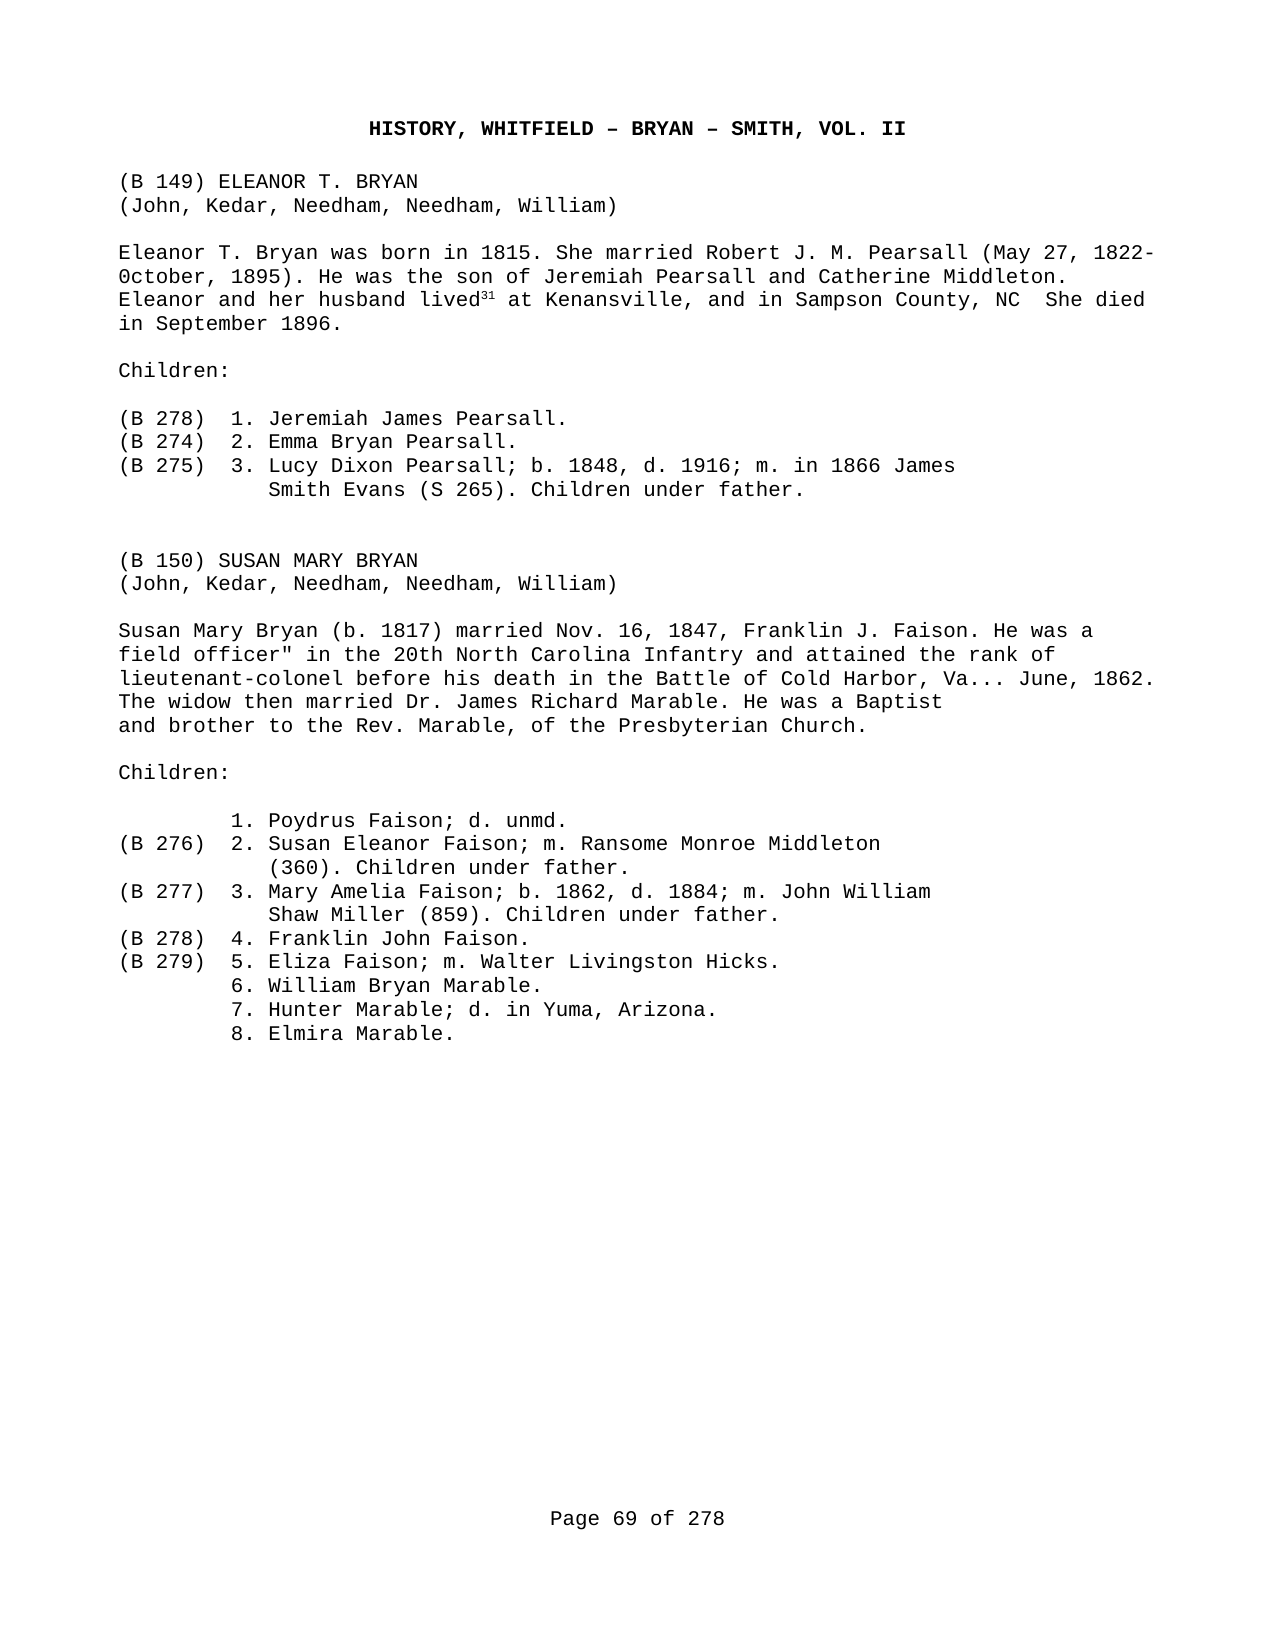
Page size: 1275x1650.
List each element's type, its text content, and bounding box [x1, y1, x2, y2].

text (B 278) 4. Franklin John Faison. [118, 928, 1157, 952]
text 1. Poydrus Faison; d. unmd. [118, 810, 1157, 833]
text Eleanor T. Bryan was born in 1815. She married Robert J. M. Pearsall (May 27, 1822-0ctober, 1895). He was the son of Jeremiah Pearsall and Catherine Middleton. Eleanor and her husband lived31 at Kenansville, and in Sampson County, NC She died in September 1896. [118, 242, 1157, 337]
text 6. William Bryan Marable. [118, 975, 1157, 999]
text Children: [118, 360, 1157, 384]
text (B 278) 1. Jeremiah James Pearsall. [118, 408, 1157, 431]
text Smith Evans (S 265). Children under father. [118, 479, 1157, 502]
text (B 149) ELEANOR T. BRYAN [118, 171, 1157, 195]
text (John, Kedar, Needham, Needham, William) [118, 573, 1157, 597]
text Shaw Miller (859). Children under father. [118, 904, 1157, 928]
text (B 150) SUSAN MARY BRYAN [118, 549, 1157, 573]
text (B 276) 2. Susan Eleanor Faison; m. Ransome Monroe Middleton [118, 833, 1157, 857]
text 7. Hunter Marable; d. in Yuma, Arizona. [118, 999, 1157, 1022]
text and brother to the Rev. Marable, of the Presbyterian Church. [118, 715, 1157, 739]
text Susan Mary Bryan (b. 1817) married Nov. 16, 1847, Franklin J. Faison. He was a field officer" in the 20th North Carolina Infantry and attained the rank of lieutenant-colonel before his death in the Battle of Cold Harbor, Va... June, 1862. The widow then married Dr. James Richard Marable. He was a Baptist [118, 621, 1157, 715]
text Children: [118, 762, 1157, 786]
text (John, Kedar, Needham, Needham, William) [118, 195, 1157, 218]
text (B 277) 3. Mary Amelia Faison; b. 1862, d. 1884; m. John William [118, 881, 1157, 904]
text (B 274) 2. Emma Bryan Pearsall. [118, 431, 1157, 455]
text (B 279) 5. Eliza Faison; m. Walter Livingston Hicks. [118, 952, 1157, 975]
text (360). Children under father. [118, 857, 1157, 881]
text (B 275) 3. Lucy Dixon Pearsall; b. 1848, d. 1916; m. in 1866 James [118, 455, 1157, 479]
text 8. Elmira Marable. [118, 1022, 1157, 1046]
